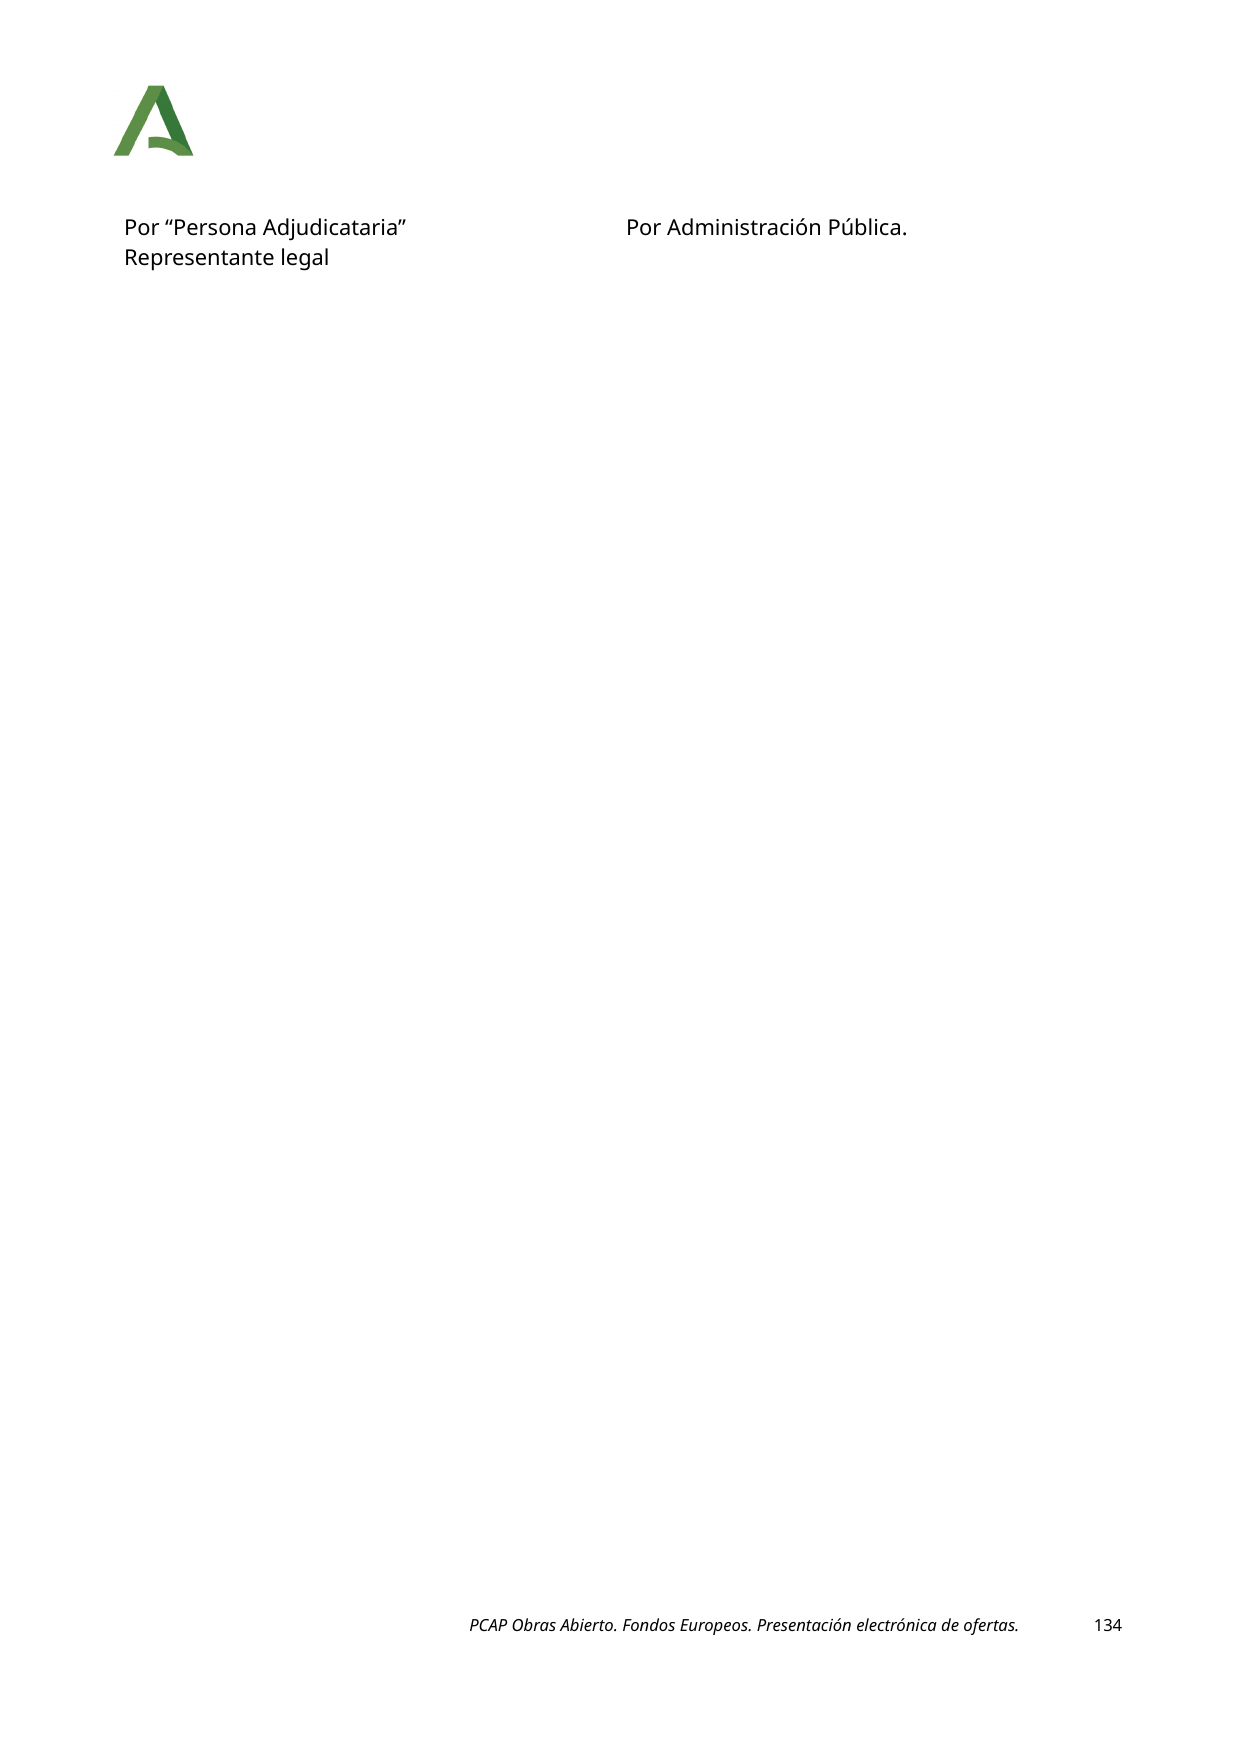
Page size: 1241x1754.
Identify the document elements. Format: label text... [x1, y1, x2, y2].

table_header Por “Persona Adjudicataria” Representante legal [118, 206, 620, 277]
picture [109, 81, 198, 160]
table_header Por Administración Pública. [620, 206, 1122, 277]
